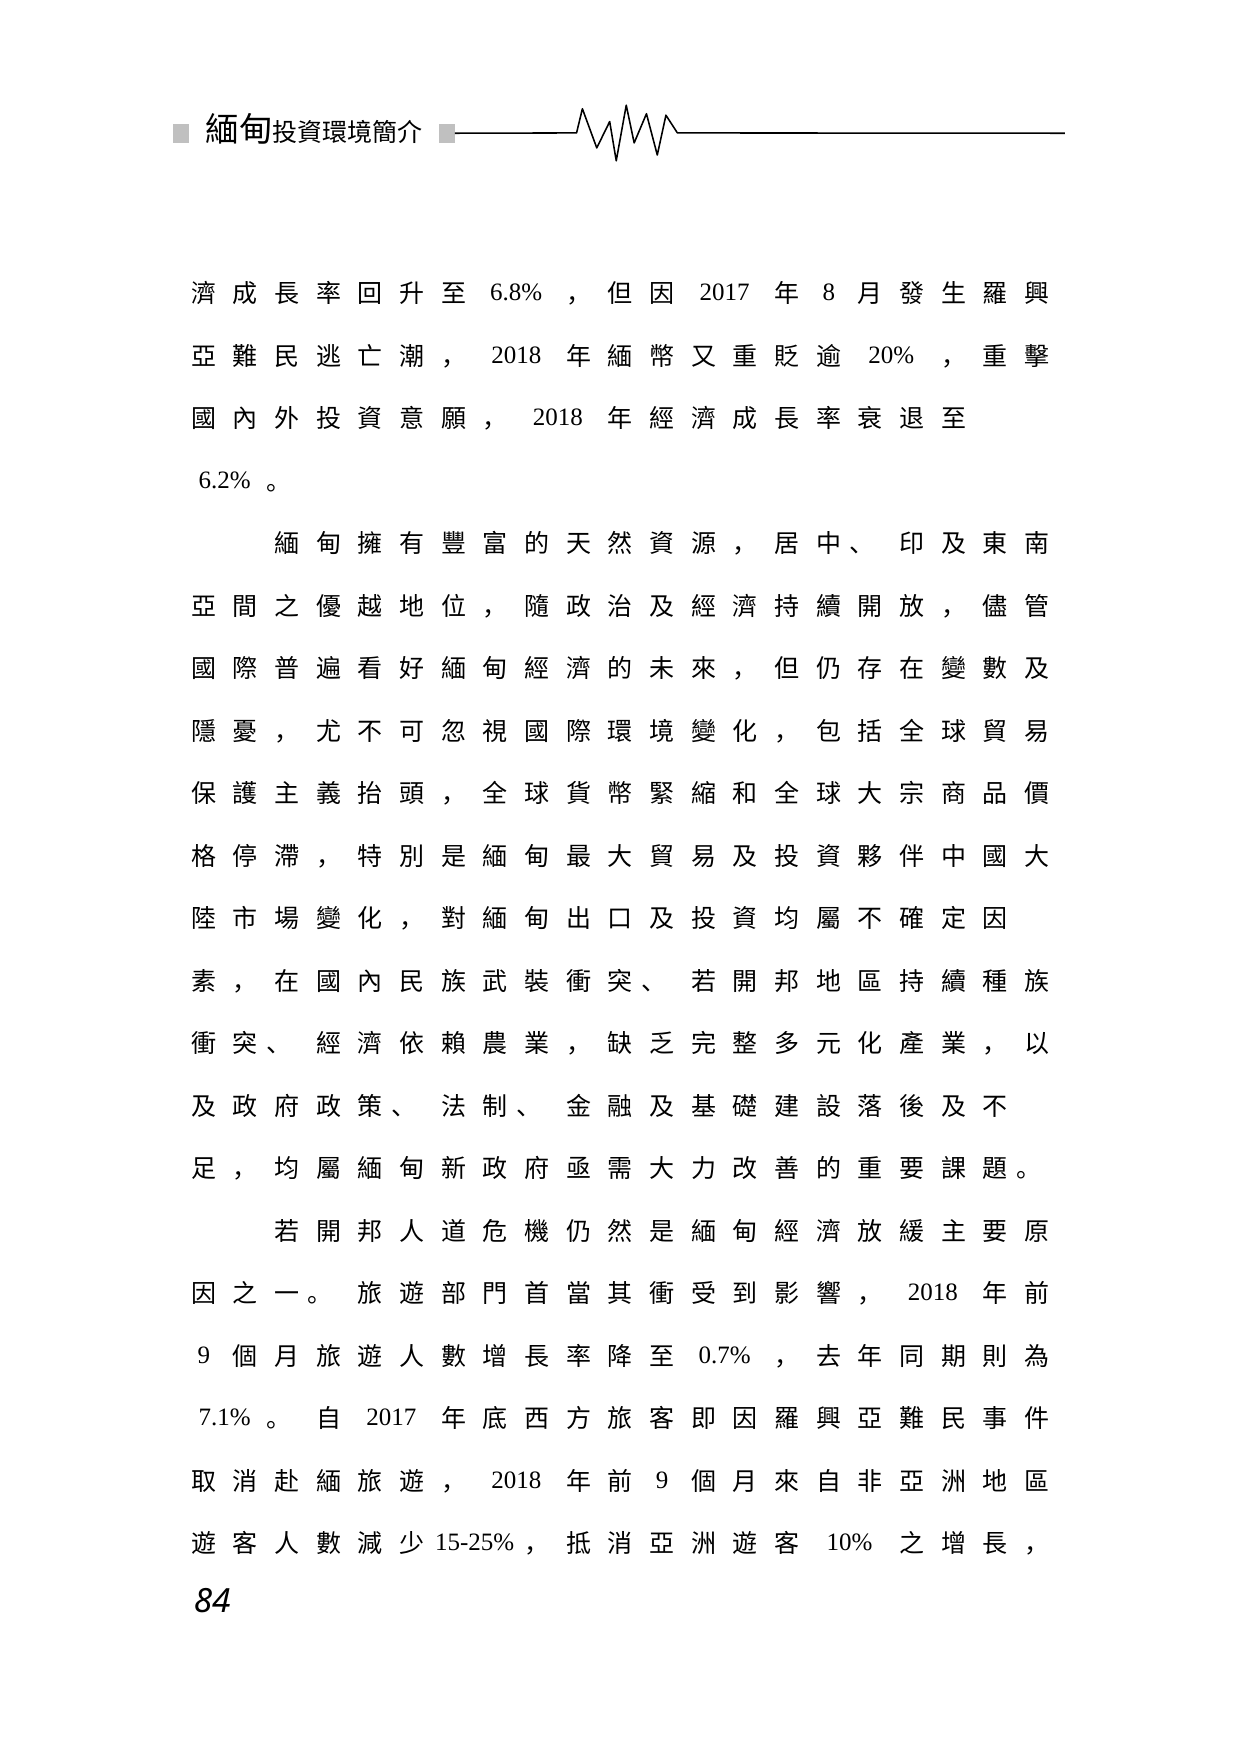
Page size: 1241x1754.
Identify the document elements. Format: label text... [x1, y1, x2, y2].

text 緬甸擁有豐富的天然資源，居中、印及東南亞間之優越地位，隨政治及經濟持續開放，儘管國際普遍看好緬甸經濟的未來，但仍存在變數及隱憂，尤不可忽視國際環境變化，包括全球貿易保護主義抬頭，全球貨幣緊縮和全球大宗商品價格停滯，特別是緬甸最大貿易及投資夥伴中國大陸市場變化，對緬甸出口及投資均屬不確定因素，在國內民族武裝衝突、若開邦地區持續種族衝突、經濟依賴農業，缺乏完整多元化產業，以及政府政策、法制、金融及基礎建設落後及不足，均屬緬甸新政府亟需大力改善的重要課題。 [183, 500, 1058, 1188]
text 若開邦人道危機仍然是緬甸經濟放緩主要原因之一。旅遊部門首當其衝受到影響，2018年前9個月旅遊人數增長率降至0.7%，去年同期則為7.1%。自2017年底西方旅客即因羅興亞難民事件取消赴緬旅遊，2018年前9個月來自非亞洲地區遊客人數減少15-25%，抵消亞洲遊客10%之增長， [183, 1188, 1058, 1563]
text 濟成長率回升至6.8%，但因2017年8月發生羅興亞難民逃亡潮，2018年緬幣又重貶逾20%，重擊國內外投資意願，2018年經濟成長率衰退至6.2%。 [183, 250, 1058, 500]
